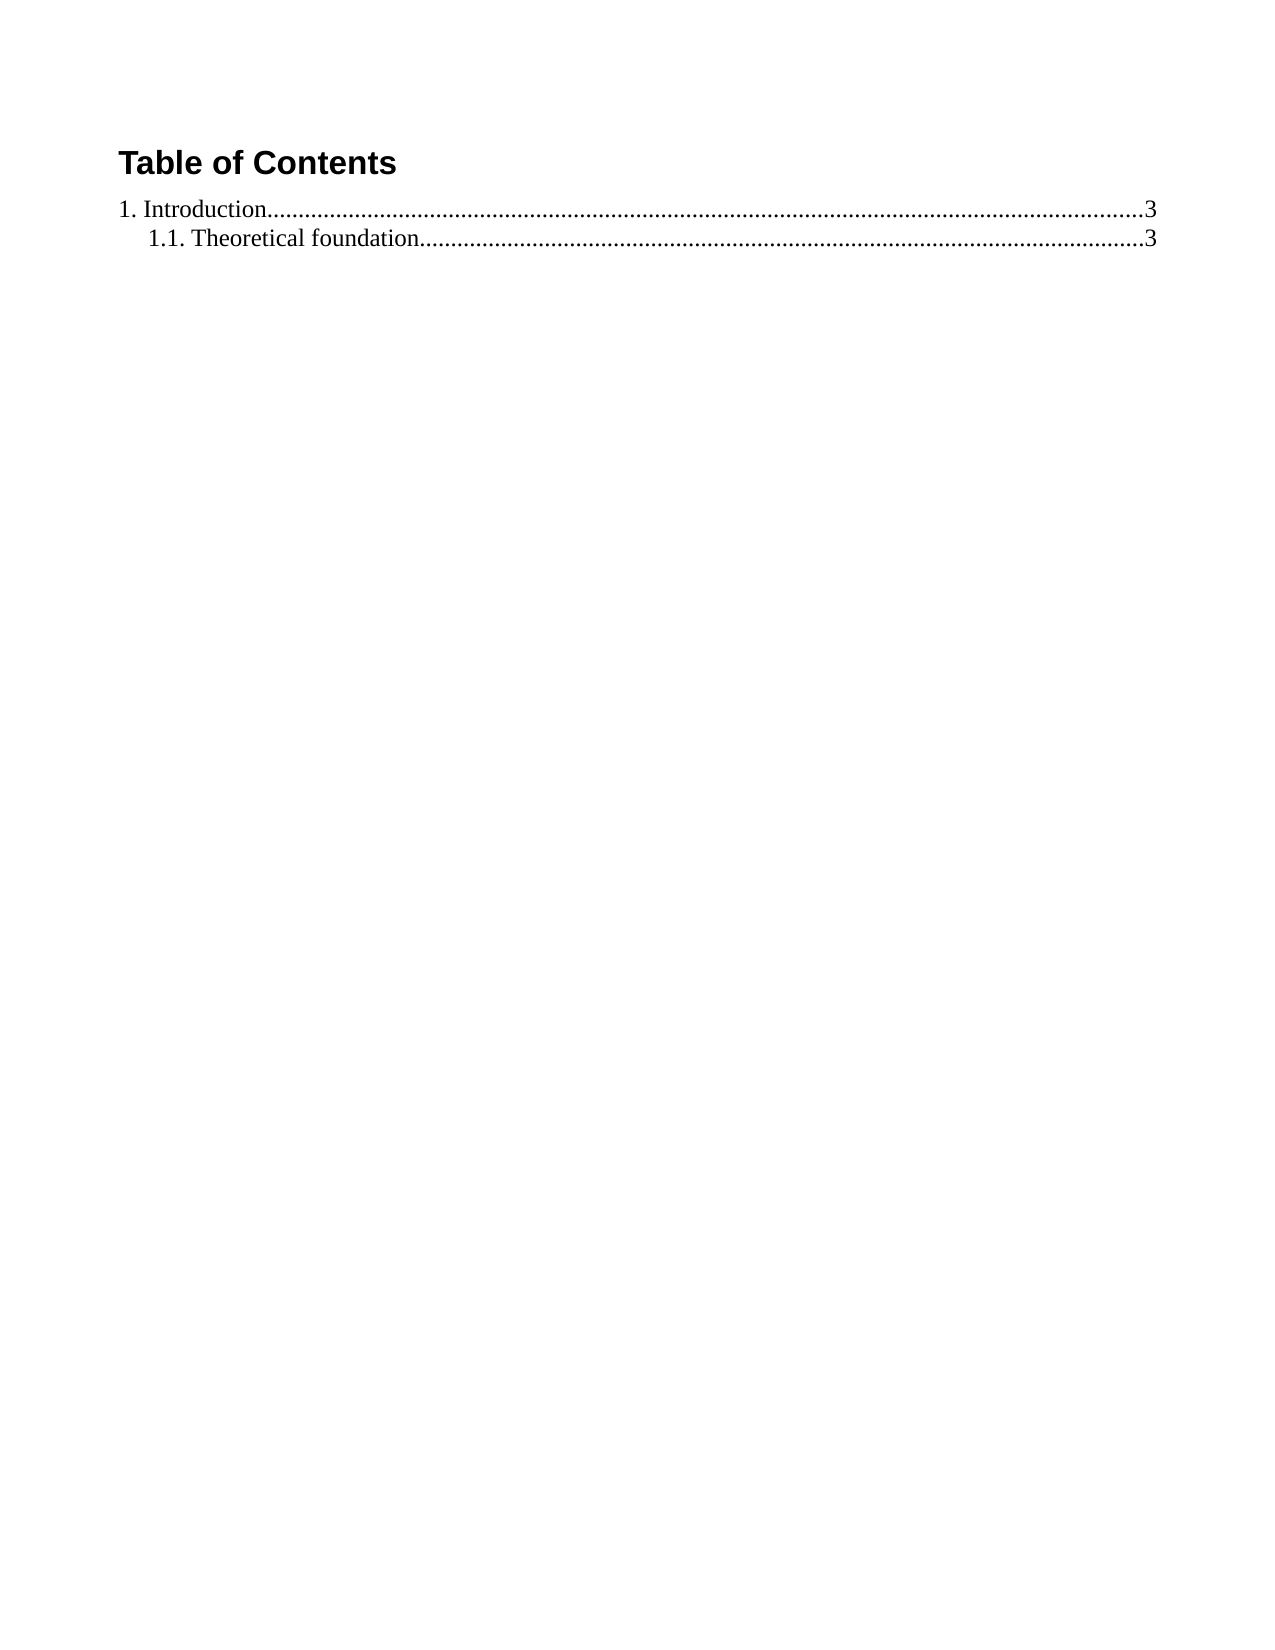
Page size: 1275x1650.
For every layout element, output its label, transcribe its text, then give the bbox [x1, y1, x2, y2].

text 1. Introduction 3 [118, 194, 1157, 223]
subtitle Table of Contents [118, 143, 1157, 182]
text 1.1. Theoretical foundation 3 [148, 223, 1157, 252]
